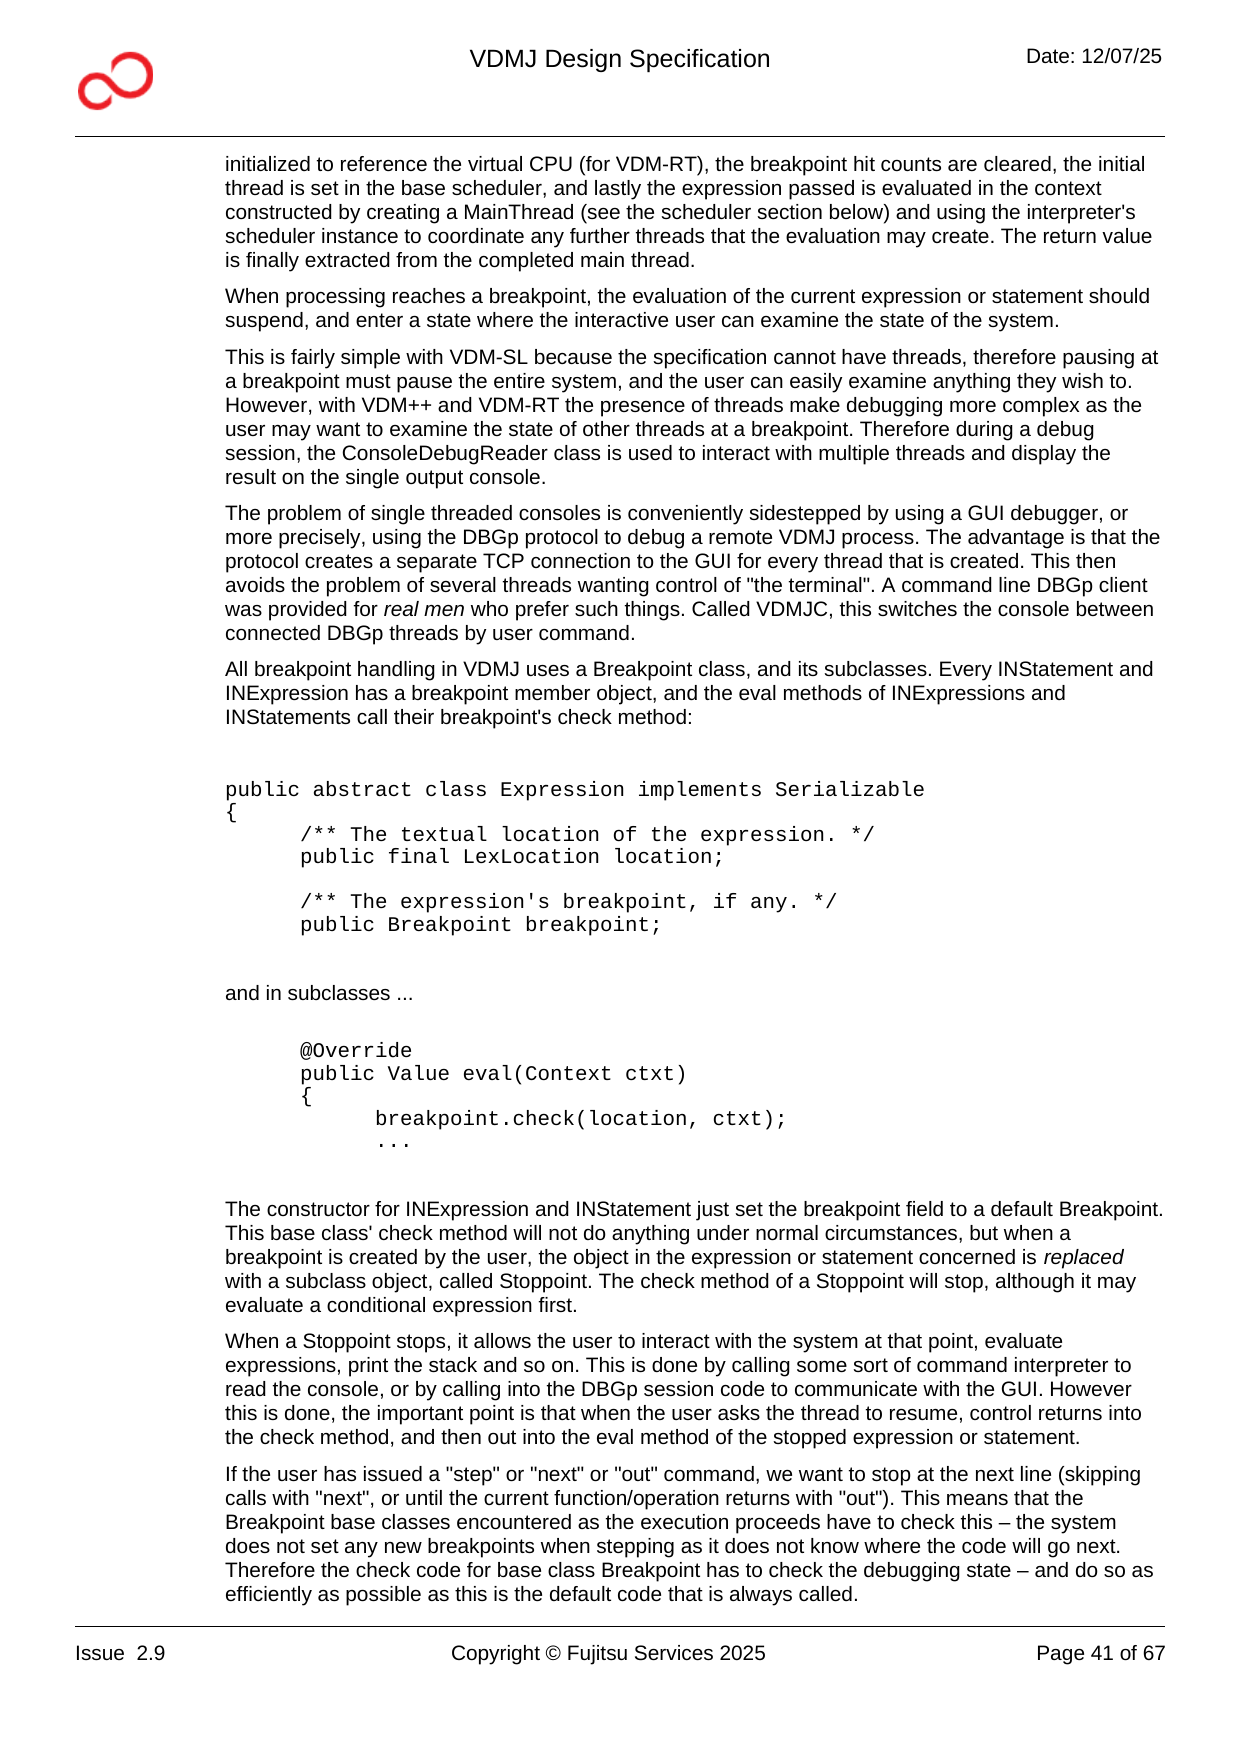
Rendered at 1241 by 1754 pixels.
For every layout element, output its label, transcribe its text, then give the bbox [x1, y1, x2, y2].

text public Breakpoint breakpoint; [225, 913, 1165, 936]
text If the user has issued a "step" or "next" or "out" command, we want to stop at the next line (skipping calls with "next", or until the current function/operation returns with "out"). This means that the Breakpoint base classes encountered as the execution proceeds have to check this – the system does not set any new breakpoints when stepping as it does not know where the code will go next. Therefore the check code for base class Breakpoint has to check the debugging state – and do so as efficiently as possible as this is the default code that is always called. [225, 1462, 1165, 1606]
text and in subclasses ... [225, 981, 1165, 1005]
text breakpoint.check(location, ctxt); [225, 1107, 1165, 1130]
text This is fairly simple with VDM-SL because the specification cannot have threads, therefore pausing at a breakpoint must pause the entire system, and the user can easily examine anything they wish to. However, with VDM++ and VDM-RT the presence of threads make debugging more complex as the user may want to examine the state of other threads at a breakpoint. Therefore during a debug session, the ConsoleDebugReader class is used to interact with multiple threads and display the result on the single output console. [225, 345, 1165, 489]
text The problem of single threaded consoles is conveniently sidestepped by using a GUI debugger, or more precisely, using the DBGp protocol to debug a remote VDMJ process. The advantage is that the protocol creates a separate TCP connection to the GUI for every thread that is created. This then avoids the problem of several threads wanting control of "the terminal". A command line DBGp client was provided for real men who prefer such things. Called VDMJC, this switches the console between connected DBGp threads by user command. [225, 501, 1165, 645]
text When a Stoppoint stops, it allows the user to interact with the system at that point, evaluate expressions, print the stack and so on. This is done by calling some sort of command interpreter to read the console, or by calling into the DBGp session code to communicate with the GUI. However this is done, the important point is that when the user asks the thread to resume, control returns into the check method, and then out into the eval method of the stopped expression or statement. [225, 1330, 1165, 1449]
text @Override [225, 1040, 1165, 1062]
text public abstract class Expression implements Serializable [225, 778, 1165, 801]
text /** The textual location of the expression. */ [225, 823, 1165, 846]
picture [78, 44, 153, 120]
text The constructor for INExpression and INStatement just set the breakpoint field to a default Breakpoint. This base class' check method will not do anything under normal circumstances, but when a breakpoint is created by the user, the object in the expression or statement concerned is replaced with a subclass object, called Stoppoint. The check method of a Stoppoint will stop, although it may evaluate a conditional expression first. [225, 1197, 1165, 1317]
text ... [225, 1130, 1165, 1152]
text When processing reaches a breakpoint, the evaluation of the current expression or statement should suspend, and enter a state where the interactive user can examine the state of the system. [225, 285, 1165, 333]
text /** The expression's breakpoint, if any. */ [225, 891, 1165, 913]
text All breakpoint handling in VDMJ uses a Breakpoint class, and its subclasses. Every INStatement and INExpression has a breakpoint member object, and the eval methods of INExpressions and INStatements call their breakpoint's check method: [225, 658, 1165, 729]
text initialized to reference the virtual CPU (for VDM-RT), the breakpoint hit counts are cleared, the initial thread is set in the base scheduler, and lastly the expression passed is evaluated in the context constructed by creating a MainThread (see the scheduler section below) and using the interpreter's scheduler instance to coordinate any further threads that the evaluation may create. The return value is finally extracted from the completed main thread. [225, 152, 1165, 272]
text public Value eval(Context ctxt) [225, 1062, 1165, 1085]
text { [225, 801, 1165, 823]
text public final LexLocation location; [225, 846, 1165, 868]
text { [225, 1085, 1165, 1107]
